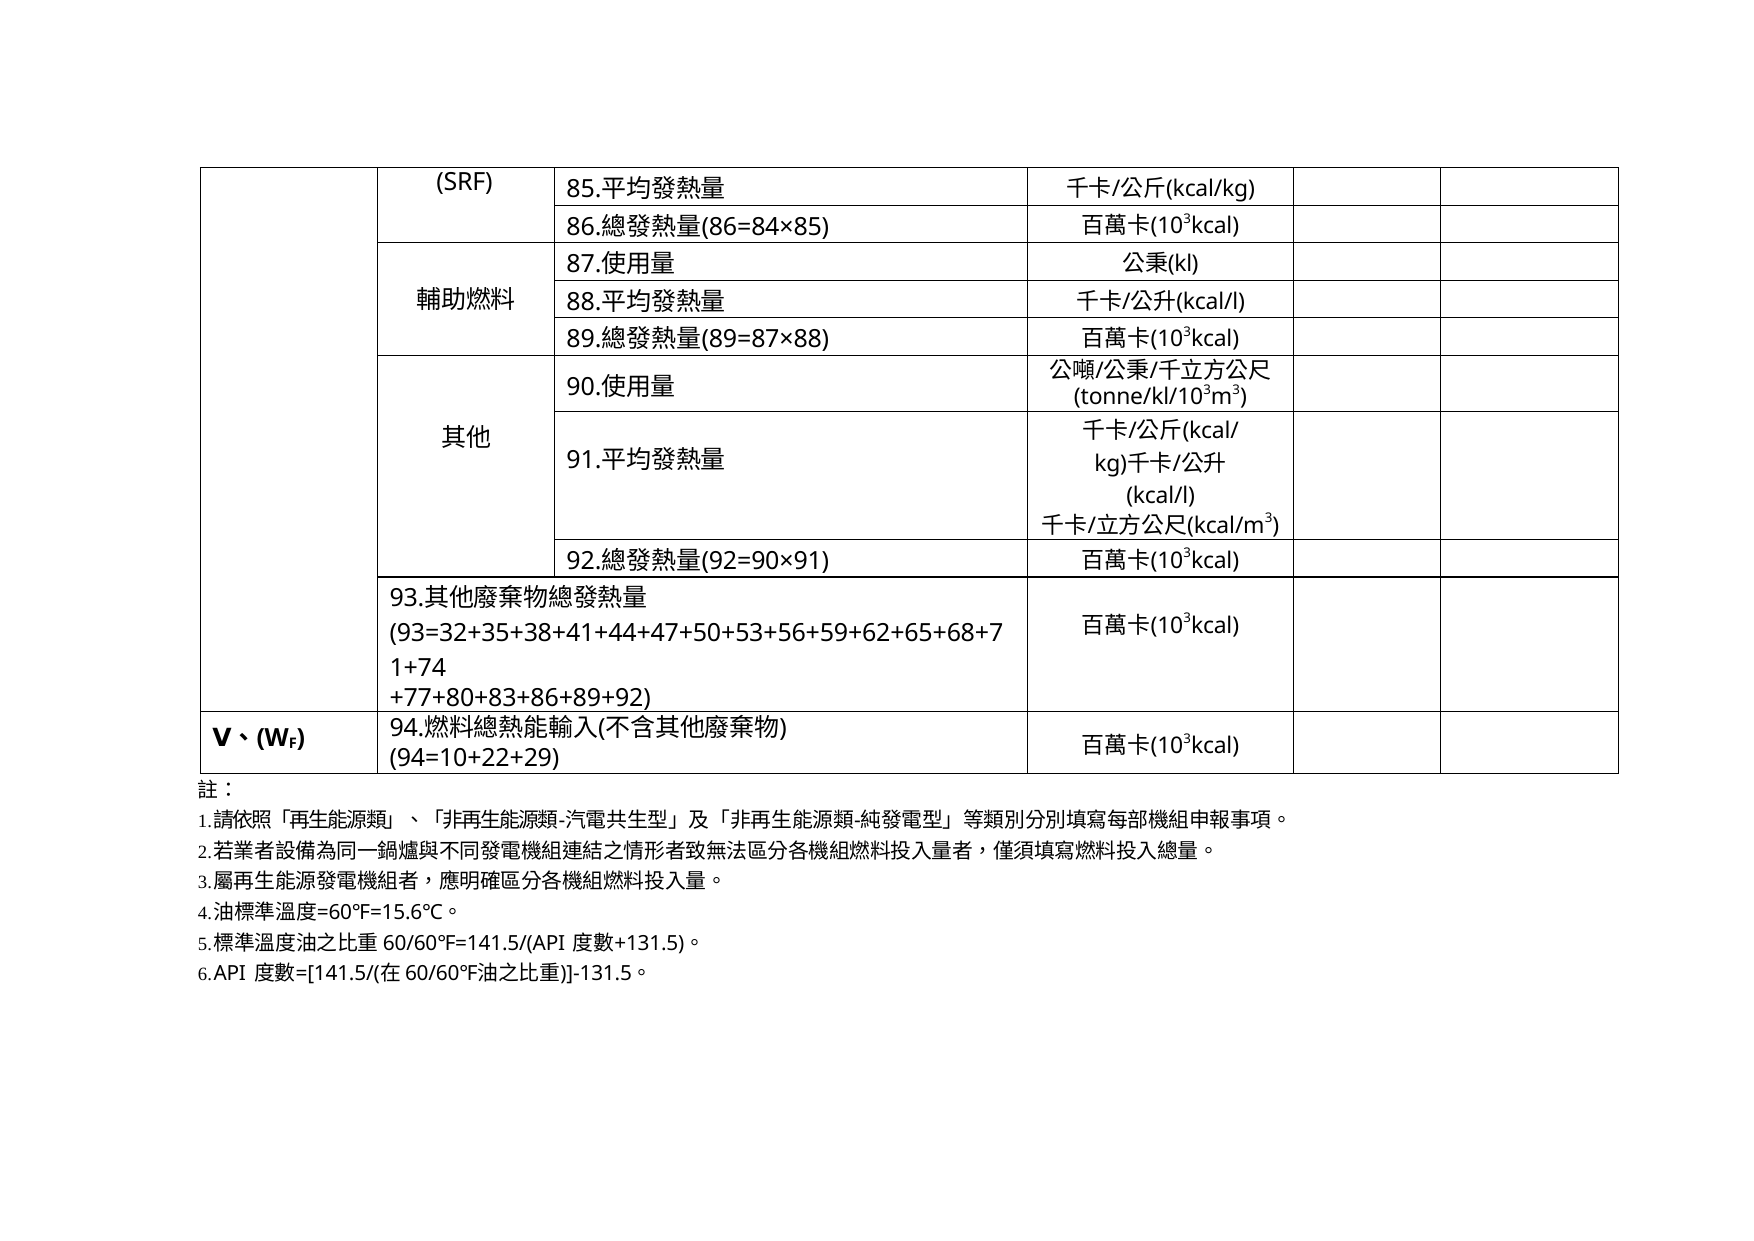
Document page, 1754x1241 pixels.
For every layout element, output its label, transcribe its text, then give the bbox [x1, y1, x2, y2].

table_cell [1294, 712, 1440, 772]
table_cell [1294, 318, 1440, 355]
table_cell [1294, 578, 1440, 711]
table_cell [1294, 243, 1440, 280]
table_cell 92.總發熱量(92=90×91) [555, 540, 1027, 576]
table_cell [1441, 243, 1618, 280]
table_header (SRF) [378, 168, 554, 242]
table_cell 86.總發熱量(86=84×85) [555, 206, 1027, 242]
table_cell 公秉(kl) [1028, 243, 1293, 280]
text 註： [198, 773, 1621, 804]
table_cell [1294, 281, 1440, 317]
table_cell 百萬卡(103kcal) [1028, 206, 1293, 242]
list 屬再生能源發電機組者，應明確區分各機組燃料投入量。 [198, 865, 1621, 895]
table_cell [1441, 356, 1618, 411]
table_cell [1441, 412, 1618, 539]
table_header 千卡/公斤(kcal/kg) [1028, 168, 1293, 205]
table_cell [1294, 412, 1440, 539]
table_cell 91.平均發熱量 [555, 412, 1027, 539]
table_cell [1294, 206, 1440, 242]
list API 度數=[141.5/(在60/60℉油之比重)]-131.5。 [198, 957, 1621, 987]
table_header [1294, 168, 1440, 205]
table_cell [1441, 712, 1618, 772]
table_cell [1441, 318, 1618, 355]
table_cell 88.平均發熱量 [555, 281, 1027, 317]
list 標準溫度油之比重60/60℉=141.5/(API 度數+131.5)。 [198, 926, 1621, 956]
table_cell [1294, 540, 1440, 576]
table_header [1441, 168, 1618, 205]
table_cell 百萬卡(103kcal) [1028, 712, 1293, 772]
table_cell [1441, 281, 1618, 317]
table_cell 千卡/公升(kcal/l) [1028, 281, 1293, 317]
list 油標準溫度=60℉=15.6℃。 [198, 895, 1621, 926]
list 若業者設備為同一鍋爐與不同發電機組連結之情形者致無法區分各機組燃料投入量者，僅須填寫燃料投入總量。 [198, 834, 1621, 864]
table_cell 千卡/公斤(kcal/kg)千卡/公升(kcal/l) 千卡/立方公尺(kcal/m3) [1028, 412, 1293, 539]
table_cell 百萬卡(103kcal) [1028, 318, 1293, 355]
table_cell 其他 [378, 356, 554, 576]
table_cell 94.燃料總熱能輸入(不含其他廢棄物) (94=10+22+29) [378, 712, 1027, 772]
table_cell 公噸/公秉/千立方公尺 (tonne/kl/103m3) [1028, 356, 1293, 411]
table_cell 89.總發熱量(89=87×88) [555, 318, 1027, 355]
table_cell [1441, 578, 1618, 711]
table_cell 93.其他廢棄物總發熱量 (93=32+35+38+41+44+47+50+53+56+59+62+65+68+71+74 +77+80+83+86+89+92) [378, 578, 1027, 711]
table_cell 百萬卡(103kcal) [1028, 540, 1293, 576]
table_header [201, 168, 377, 711]
table_cell [1441, 206, 1618, 242]
table_cell Ⅴ、(WF) [201, 712, 377, 772]
table_cell [1294, 356, 1440, 411]
table_cell 輔助燃料 [378, 243, 554, 355]
table_cell 87.使用量 [555, 243, 1027, 280]
table_cell 百萬卡(103kcal) [1028, 578, 1293, 711]
table_cell [1441, 540, 1618, 576]
table_header 85.平均發熱量 [555, 168, 1027, 205]
list 請依照「再生能源類」、「非再生能源類-汽電共生型」及「非再生能源類-純發電型」等類別分別填寫每部機組申報事項。 [198, 804, 1621, 834]
table_cell 90.使用量 [555, 356, 1027, 411]
